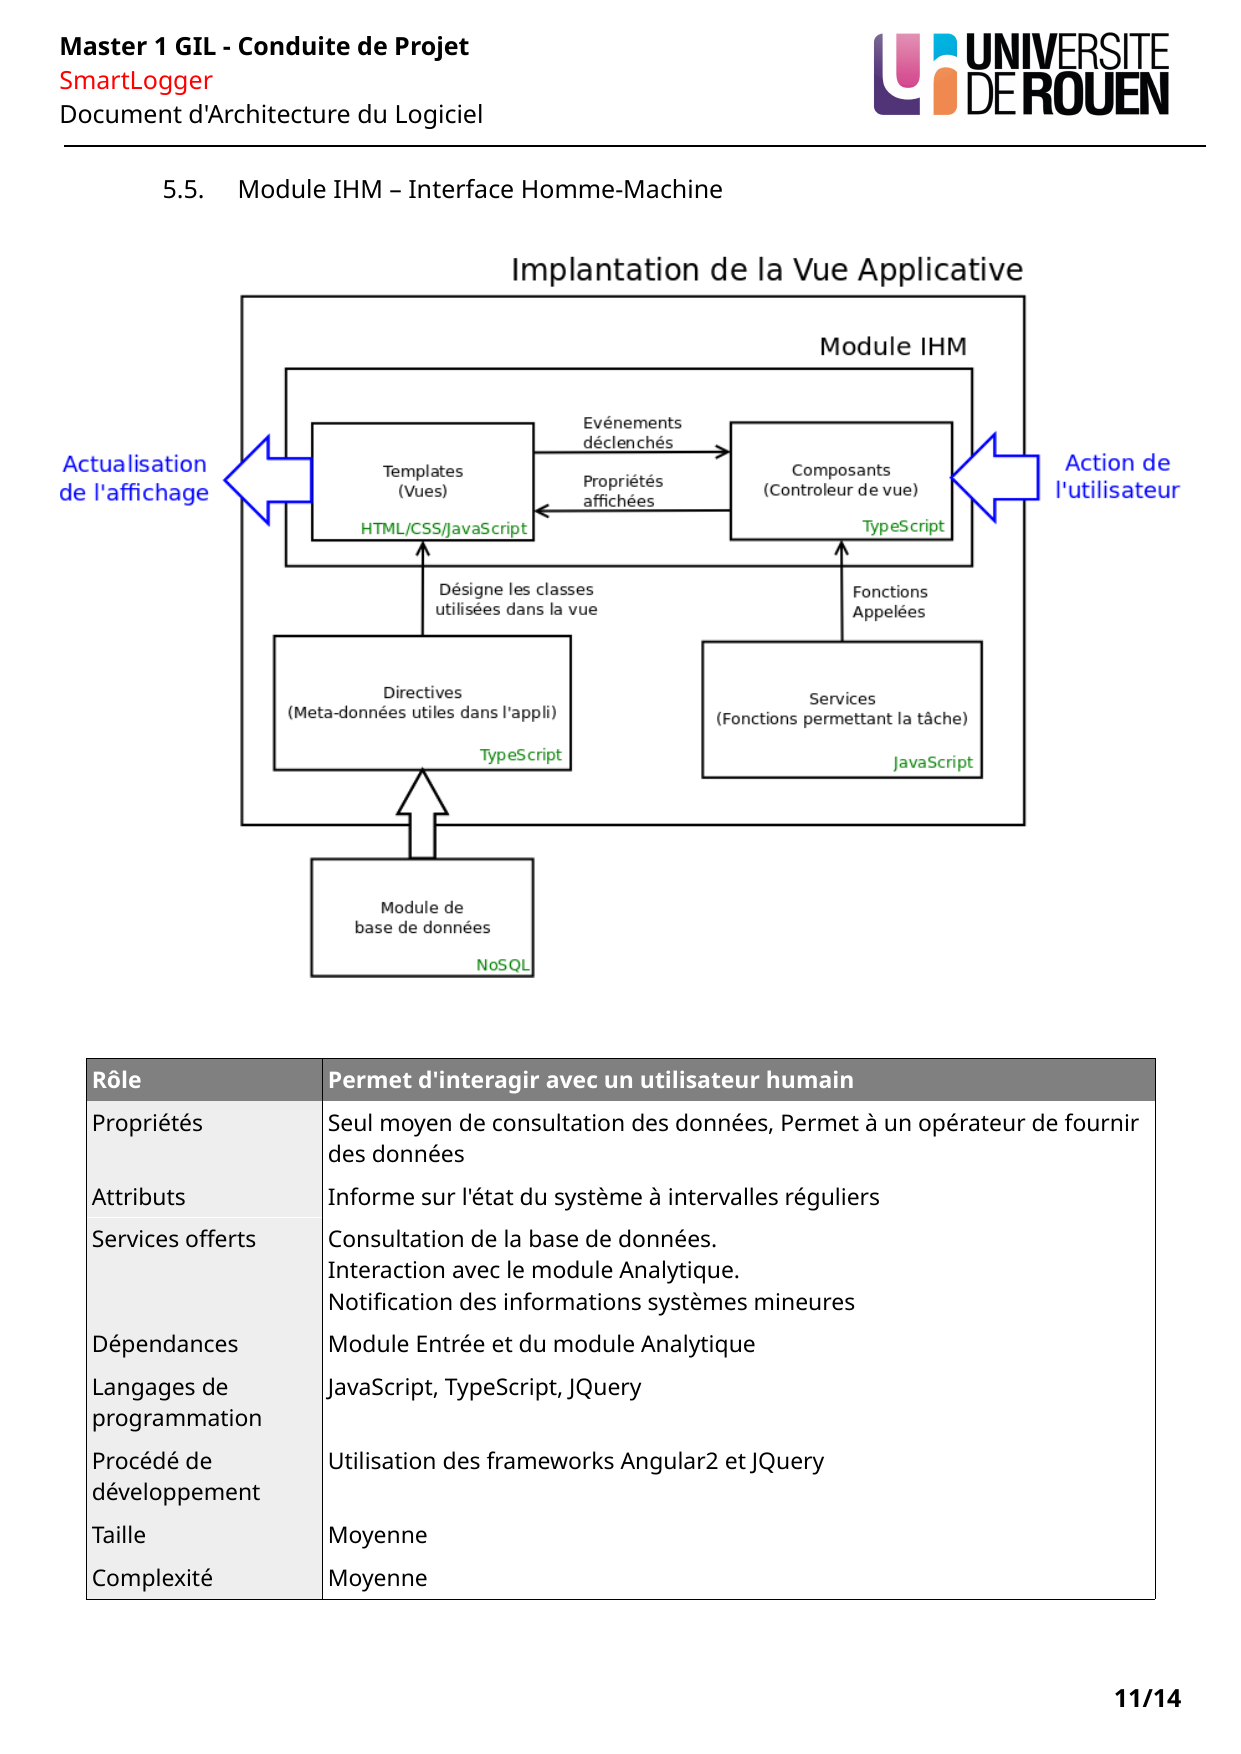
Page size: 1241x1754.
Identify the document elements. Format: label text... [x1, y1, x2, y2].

table_cell Utilisation des frameworks Angular2 et JQuery [323, 1439, 1155, 1513]
table_cell Informe sur l'état du système à intervalles réguliers [323, 1175, 1155, 1217]
picture [59, 252, 1182, 978]
table_cell Moyenne [323, 1513, 1155, 1556]
subtitle Module IHM – Interface Homme-Machine [162, 172, 1181, 206]
table_cell Module Entrée et du module Analytique [323, 1323, 1155, 1365]
table_cell Seul moyen de consultation des données, Permet à un opérateur de fournir des données [323, 1101, 1155, 1175]
table_header Permet d'interagir avec un utilisateur humain [323, 1059, 1155, 1101]
table_cell Consultation de la base de données. Interaction avec le module Analytique. Notification des informations systèmes mineures [323, 1218, 1155, 1323]
picture [872, 32, 1170, 118]
table_cell Taille [87, 1513, 322, 1556]
table_cell Services offerts [87, 1218, 322, 1323]
table_cell JavaScript, TypeScript, JQuery [323, 1365, 1155, 1439]
table_cell Langages de programmation [87, 1365, 322, 1439]
table_cell Propriétés [87, 1101, 322, 1175]
table_cell Attributs [87, 1175, 322, 1217]
table_header Rôle [87, 1059, 322, 1101]
table_cell Procédé de développement [87, 1439, 322, 1513]
table_cell Complexité [87, 1556, 322, 1599]
table_cell Dépendances [87, 1323, 322, 1365]
table_cell Moyenne [323, 1556, 1155, 1599]
